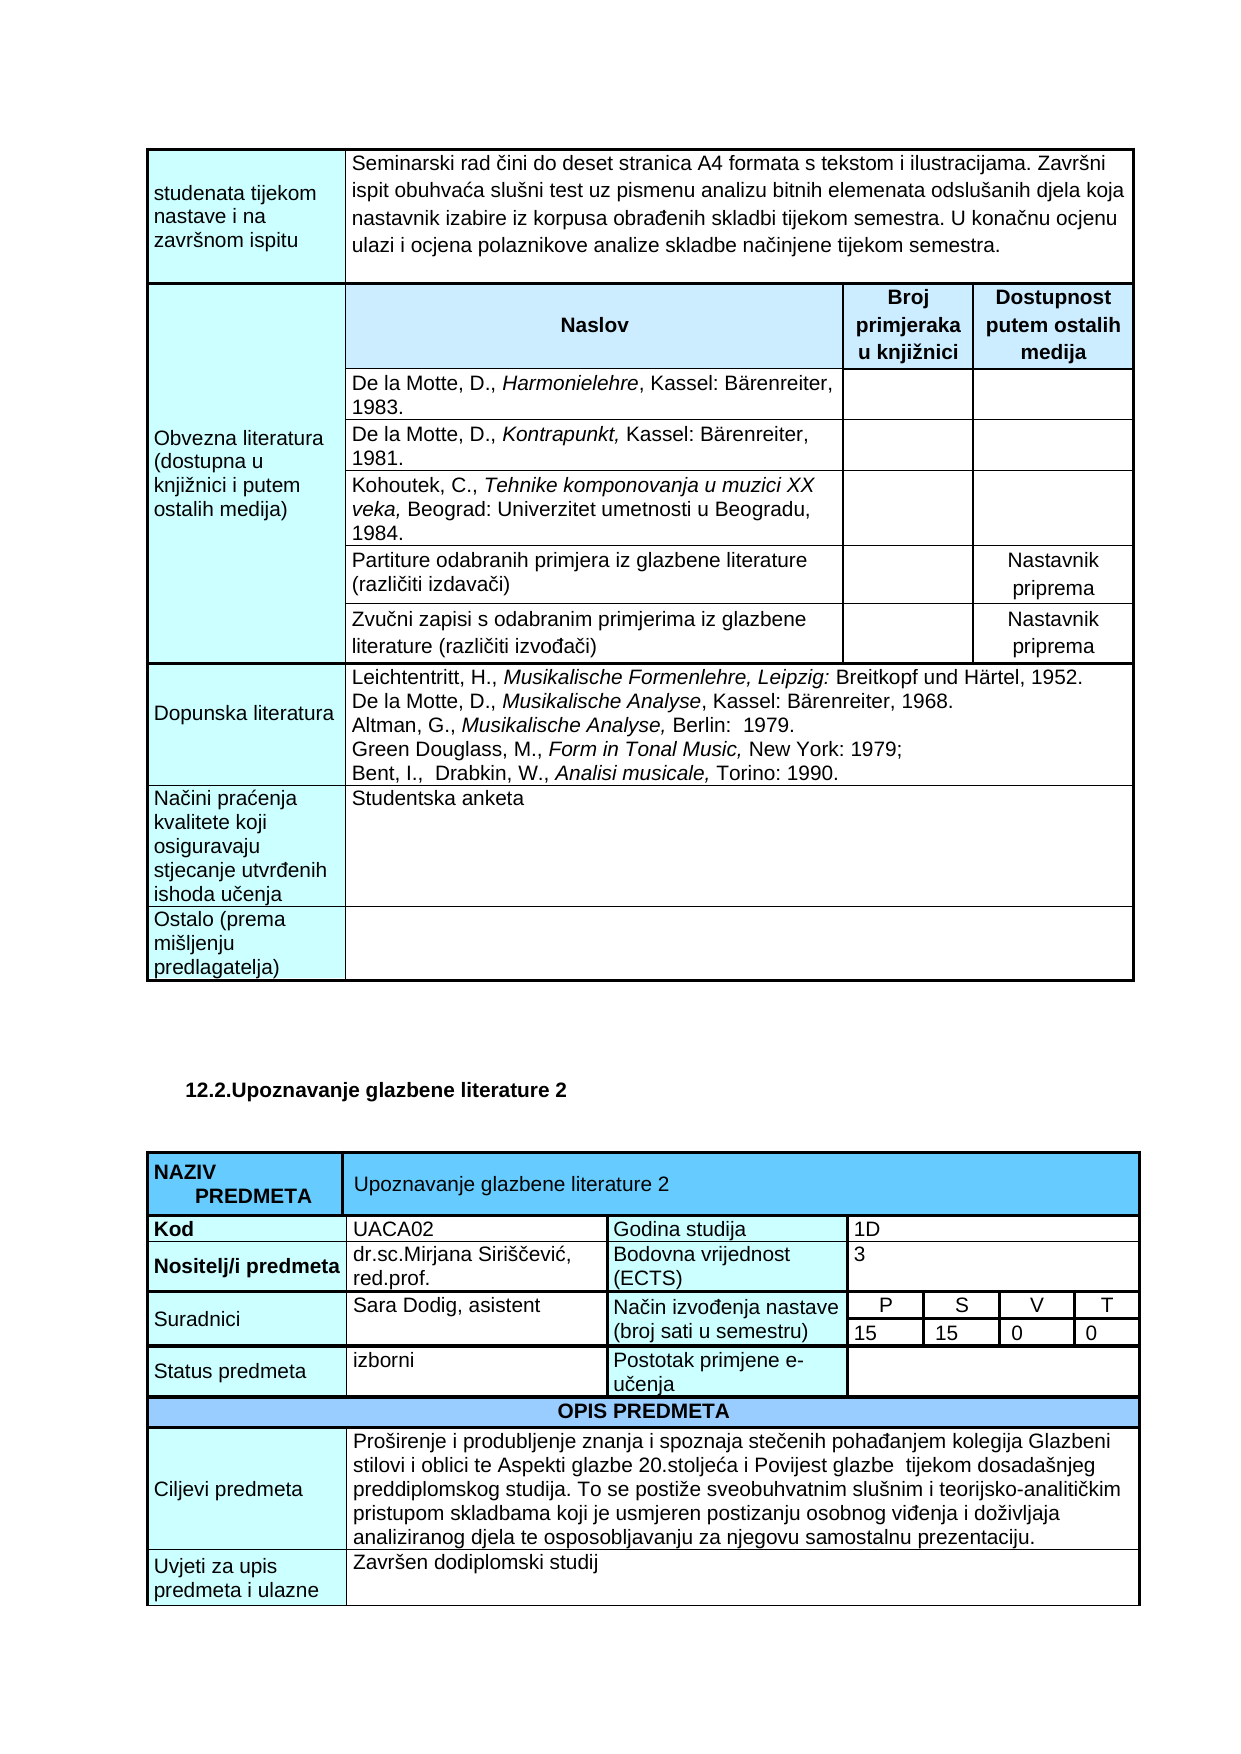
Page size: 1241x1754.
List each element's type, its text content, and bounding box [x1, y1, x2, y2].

table_cell Partiture odabranih primjera iz glazbene literature (različiti izdavači) [346, 546, 842, 603]
table_cell De la Motte, D., Harmonielehre, Kassel: Bärenreiter, 1983. [346, 369, 842, 419]
table_cell 15 [925, 1320, 998, 1344]
table_cell Bodovna vrijednost (ECTS) [609, 1242, 846, 1290]
table_cell Ostalo (prema mišljenju predlagatelja) [149, 907, 345, 978]
table_cell Ciljevi predmeta [149, 1429, 346, 1549]
table_cell UACA02 [347, 1217, 606, 1241]
table_cell [844, 604, 972, 662]
table_cell Postotak primjene e-učenja [609, 1348, 846, 1395]
table_cell De la Motte, D., Kontrapunkt, Kassel: Bärenreiter, 1981. [346, 420, 842, 470]
table_cell Nastavnik priprema [974, 604, 1132, 662]
table_cell Nositelj/i predmeta [149, 1242, 346, 1290]
table_header Upoznavanje glazbene literature 2 [344, 1154, 1138, 1214]
table_cell Način izvođenja nastave (broj sati u semestru) [609, 1293, 846, 1344]
table_cell 0 [1076, 1320, 1138, 1344]
table_cell Zvučni zapisi s odabranim primjerima iz glazbene literature (različiti izvođači) [346, 604, 842, 662]
table_cell [346, 907, 1132, 978]
table_cell Obvezna literatura (dostupna u knjižnici i putem ostalih medija) [149, 285, 345, 662]
table_cell [844, 546, 972, 603]
table_cell Broj primjeraka u knjižnici [844, 285, 972, 368]
table_cell studenata tijekom nastave i na završnom ispitu [149, 151, 345, 282]
table_cell Sara Dodig, asistent [347, 1293, 606, 1344]
table_cell Završen dodiplomski studij [347, 1550, 1138, 1605]
table_cell S [925, 1293, 998, 1317]
table_cell Seminarski rad čini do deset stranica A4 formata s tekstom i ilustracijama. Završni ispit obuhvaća slušni test uz pismenu analizu bitnih elemenata odslušanih djela koja nastavnik izabire iz korpusa obrađenih skladbi tijekom semestra. U konačnu ocjenu ulazi i ocjena polaznikove analize skladbe načinjene tijekom semestra. [346, 151, 1132, 282]
table_cell Status predmeta [149, 1348, 346, 1395]
table_cell [974, 420, 1132, 470]
table_cell P [849, 1293, 922, 1317]
table_cell Dopunska literatura [149, 665, 345, 785]
table_cell dr.sc.Mirjana Siriščević, red.prof. [347, 1242, 606, 1290]
table_cell Kohoutek, C., Tehnike komponovanja u muzici XX veka, Beograd: Univerzitet umetnosti u Beogradu, 1984. [346, 471, 842, 545]
table_cell [974, 370, 1132, 419]
table_cell Suradnici [149, 1293, 346, 1344]
table_cell 0 [1001, 1320, 1073, 1344]
table_cell [844, 420, 972, 470]
table_cell [844, 370, 972, 419]
table_cell Dostupnost putem ostalih medija [974, 285, 1132, 368]
table_cell Načini praćenja kvalitete koji osiguravaju stjecanje utvrđenih ishoda učenja [149, 786, 345, 906]
table_cell 3 [849, 1242, 1138, 1290]
table_cell Kod [149, 1217, 346, 1241]
table_cell [849, 1348, 1138, 1395]
table_cell Proširenje i produbljenje znanja i spoznaja stečenih pohađanjem kolegija Glazbeni stilovi i oblici te Aspekti glazbe 20.stoljeća i Povijest glazbe tijekom dosadašnjeg preddiplomskog studija. To se postiže sveobuhvatnim slušnim i teorijsko-analitičkim pristupom skladbama koji je usmjeren postizanju osobnog viđenja i doživljaja analiziranog djela te osposobljavanju za njegovu samostalnu prezentaciju. [347, 1429, 1138, 1549]
text 12.2.Upoznavanje glazbene literature 2 [185, 1078, 1093, 1102]
table_cell Nastavnik priprema [974, 546, 1132, 603]
table_cell Leichtentritt, H., Musikalische Formenlehre, Leipzig: Breitkopf und Härtel, 1952. De la Motte, D., Musikalische Analyse, Kassel: Bärenreiter, 1968. Altman, G., Musikalische Analyse, Berlin: 1979. Green Douglass, M., Form in Tonal Music, New York: 1979; Bent, I., Drabkin, W., Analisi musicale, Torino: 1990. [346, 665, 1132, 785]
table_header NAZIV PREDMETA [149, 1154, 341, 1214]
table_cell izborni [347, 1348, 606, 1395]
table_cell Studentska anketa [346, 786, 1132, 906]
table_cell [844, 471, 972, 545]
table_cell OPIS PREDMETA [149, 1399, 1138, 1426]
table_cell Godina studija [609, 1217, 846, 1241]
table_cell 1D [849, 1217, 1138, 1241]
table_cell T [1076, 1293, 1138, 1317]
table_cell [974, 471, 1132, 545]
table_cell Uvjeti za upis predmeta i ulazne [149, 1550, 346, 1605]
table_cell Naslov [346, 285, 842, 368]
table_cell 15 [849, 1320, 922, 1344]
table_cell V [1001, 1293, 1073, 1317]
